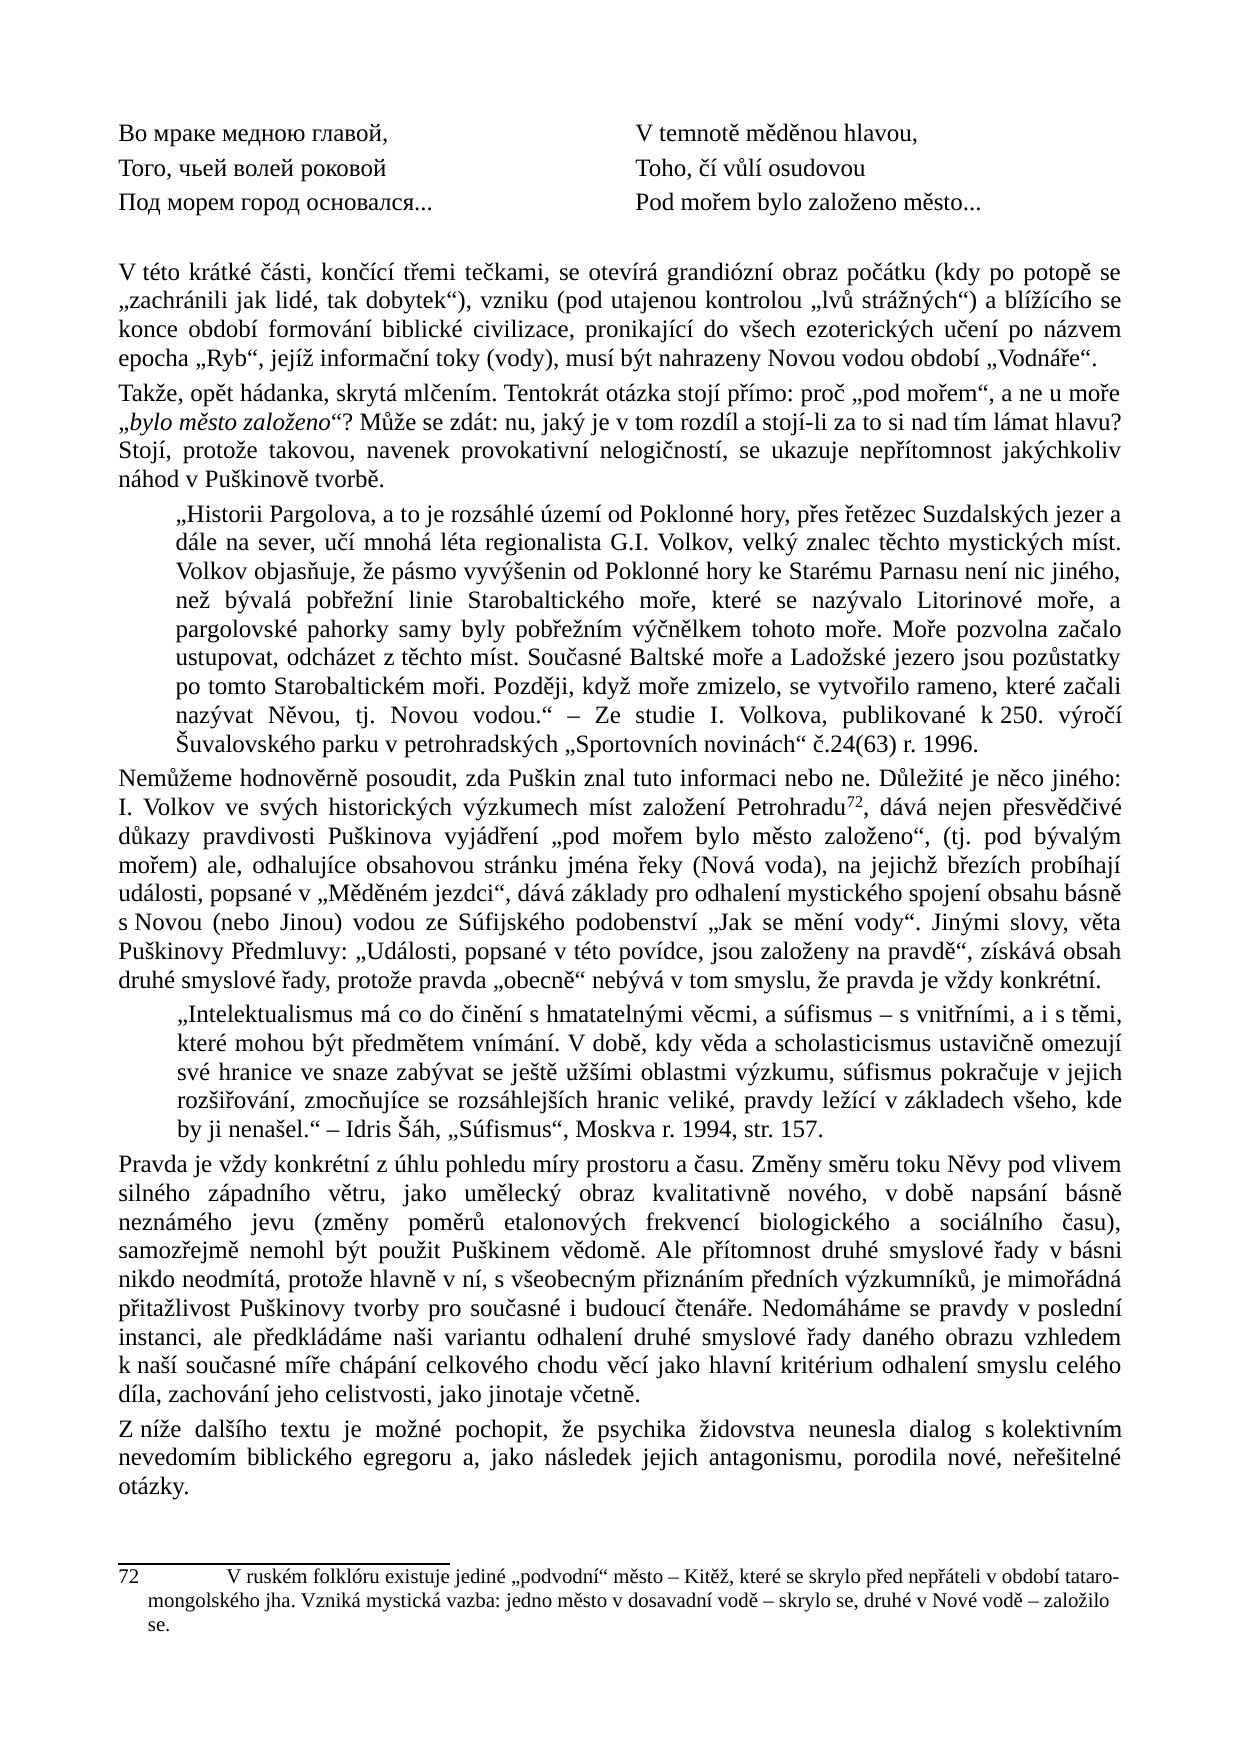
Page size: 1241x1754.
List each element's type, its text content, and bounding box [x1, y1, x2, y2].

text Takže, opět hádanka, skrytá mlčením. Tentokrát otázka stojí přímo: proč „pod mořem“, a ne u moře „bylo město založeno“? Může se zdát: nu, jaký je v tom rozdíl a stojí-li za to si nad tím lámat hlavu? Stojí, protože takovou, navenek provokativní nelogičností, se ukazuje nepřítomnost jakýchkoliv náhod v Puškinově tvorbě. [118, 378, 1122, 493]
text Nemůžeme hodnověrně posoudit, zda Puškin znal tuto informaci nebo ne. Důležité je něco jiného: I. Volkov ve svých historických výzkumech míst založení Petrohradu, dává nejen přesvědčivé důkazy pravdivosti Puškinova vyjádření „pod mořem bylo město založeno“, (tj. pod bývalým mořem) ale, odhalujíce obsahovou stránku jména řeky (Nová voda), na jejichž březích probíhají události, popsané v „Měděném jezdci“, dává základy pro odhalení mystického spojení obsahu básně s Novou (nebo Jinou) vodou ze Súfijského podobenství „Jak se mění vody“. Jinými slovy, věta Puškinovy Předmluvy: „Události, popsané v této povídce, jsou založeny na pravdě“, získává obsah druhé smyslové řady, protože pravda „obecně“ nebývá v tom smyslu, že pravda je vždy konkrétní. [118, 763, 1122, 993]
text V ruském folklóru existuje jediné „podvodní“ město – Kitěž, které se skrylo před nepřáteli v období tataro-mongolského jha. Vzniká mystická vazba: jedno město v dosavadní vodě – skrylo se, druhé v Nové vodě – založilo se. [118, 1564, 1122, 1636]
text Во мраке медною главой, V temnotě měděnou hlavou, [118, 118, 1122, 147]
text Z níže dalšího textu je možné pochopit, že psychika židovstva neunesla dialog s kolektivním nevedomím biblického egregoru a, jako následek jejich antagonismu, porodila nové, neřešitelné otázky. [118, 1414, 1122, 1500]
text „Intelektualismus má co do činění s hmatatelnými věcmi, a súfismus – s vnitřními, a i s těmi, které mohou být předmětem vnímání. V době, kdy věda a scholasticismus ustavičně omezují své hranice ve snaze zabývat se ještě užšími oblastmi výzkumu, súfismus pokračuje v jejich rozšiřování, zmocňujíce se rozsáhlejších hranic veliké, pravdy ležící v základech všeho, kde by ji nenašel.“ – Idris Šáh, „Súfismus“, Moskva r. 1994, str. 157. [177, 999, 1122, 1143]
text Под морем город основался... Pod mořem bylo založeno město... [118, 187, 1122, 216]
text Того, чьей волей роковой Toho, čí vůlí osudovou [118, 153, 1122, 182]
text Pravda je vždy konkrétní z úhlu pohledu míry prostoru a času. Změny směru toku Něvy pod vlivem silného západního větru, jako umělecký obraz kvalitativně nového, v době napsání básně neznámého jevu (změny poměrů etalonových frekvencí biologického a sociálního času), samozřejmě nemohl být použit Puškinem vědomě. Ale přítomnost druhé smyslové řady v básni nikdo neodmítá, protože hlavně v ní, s všeobecným přiznáním předních výzkumníků, je mimořádná přitažlivost Puškinovy tvorby pro současné i budoucí čtenáře. Nedomáháme se pravdy v poslední instanci, ale předkládáme naši variantu odhalení druhé smyslové řady daného obrazu vzhledem k naší současné míře chápání celkového chodu věcí jako hlavní kritérium odhalení smyslu celého díla, zachování jeho celistvosti, jako jinotaje včetně. [118, 1149, 1122, 1408]
text V této krátké části, končící třemi tečkami, se otevírá grandiózní obraz počátku (kdy po potopě se „zachránili jak lidé, tak dobytek“), vzniku (pod utajenou kontrolou „lvů strážných“) a blížícího se konce období formování biblické civilizace, pronikající do všech ezoterických učení po názvem epocha „Ryb“, jejíž informační toky (vody), musí být nahrazeny Novou vodou období „Vodnáře“. [118, 257, 1122, 372]
text „Historii Pargolova, a to je rozsáhlé území od Poklonné hory, přes řetězec Suzdalských jezer a dále na sever, učí mnohá léta regionalista G.I. Volkov, velký znalec těchto mystických míst. Volkov objasňuje, že pásmo vyvýšenin od Poklonné hory ke Starému Parnasu není nic jiného, než bývalá pobřežní linie Starobaltického moře, které se nazývalo Litorinové moře, a pargolovské pahorky samy byly pobřežním výčnělkem tohoto moře. Moře pozvolna začalo ustupovat, odcházet z těchto míst. Současné Baltské moře a Ladožské jezero jsou pozůstatky po tomto Starobaltickém moři. Později, když moře zmizelo, se vytvořilo rameno, které začali nazývat Něvou, tj. Novou vodou.“ – Ze studie I. Volkova, publikované k 250. výročí Šuvalovského parku v petrohradských „Sportovních novinách“ č.24(63) r. 1996. [175, 499, 1122, 757]
